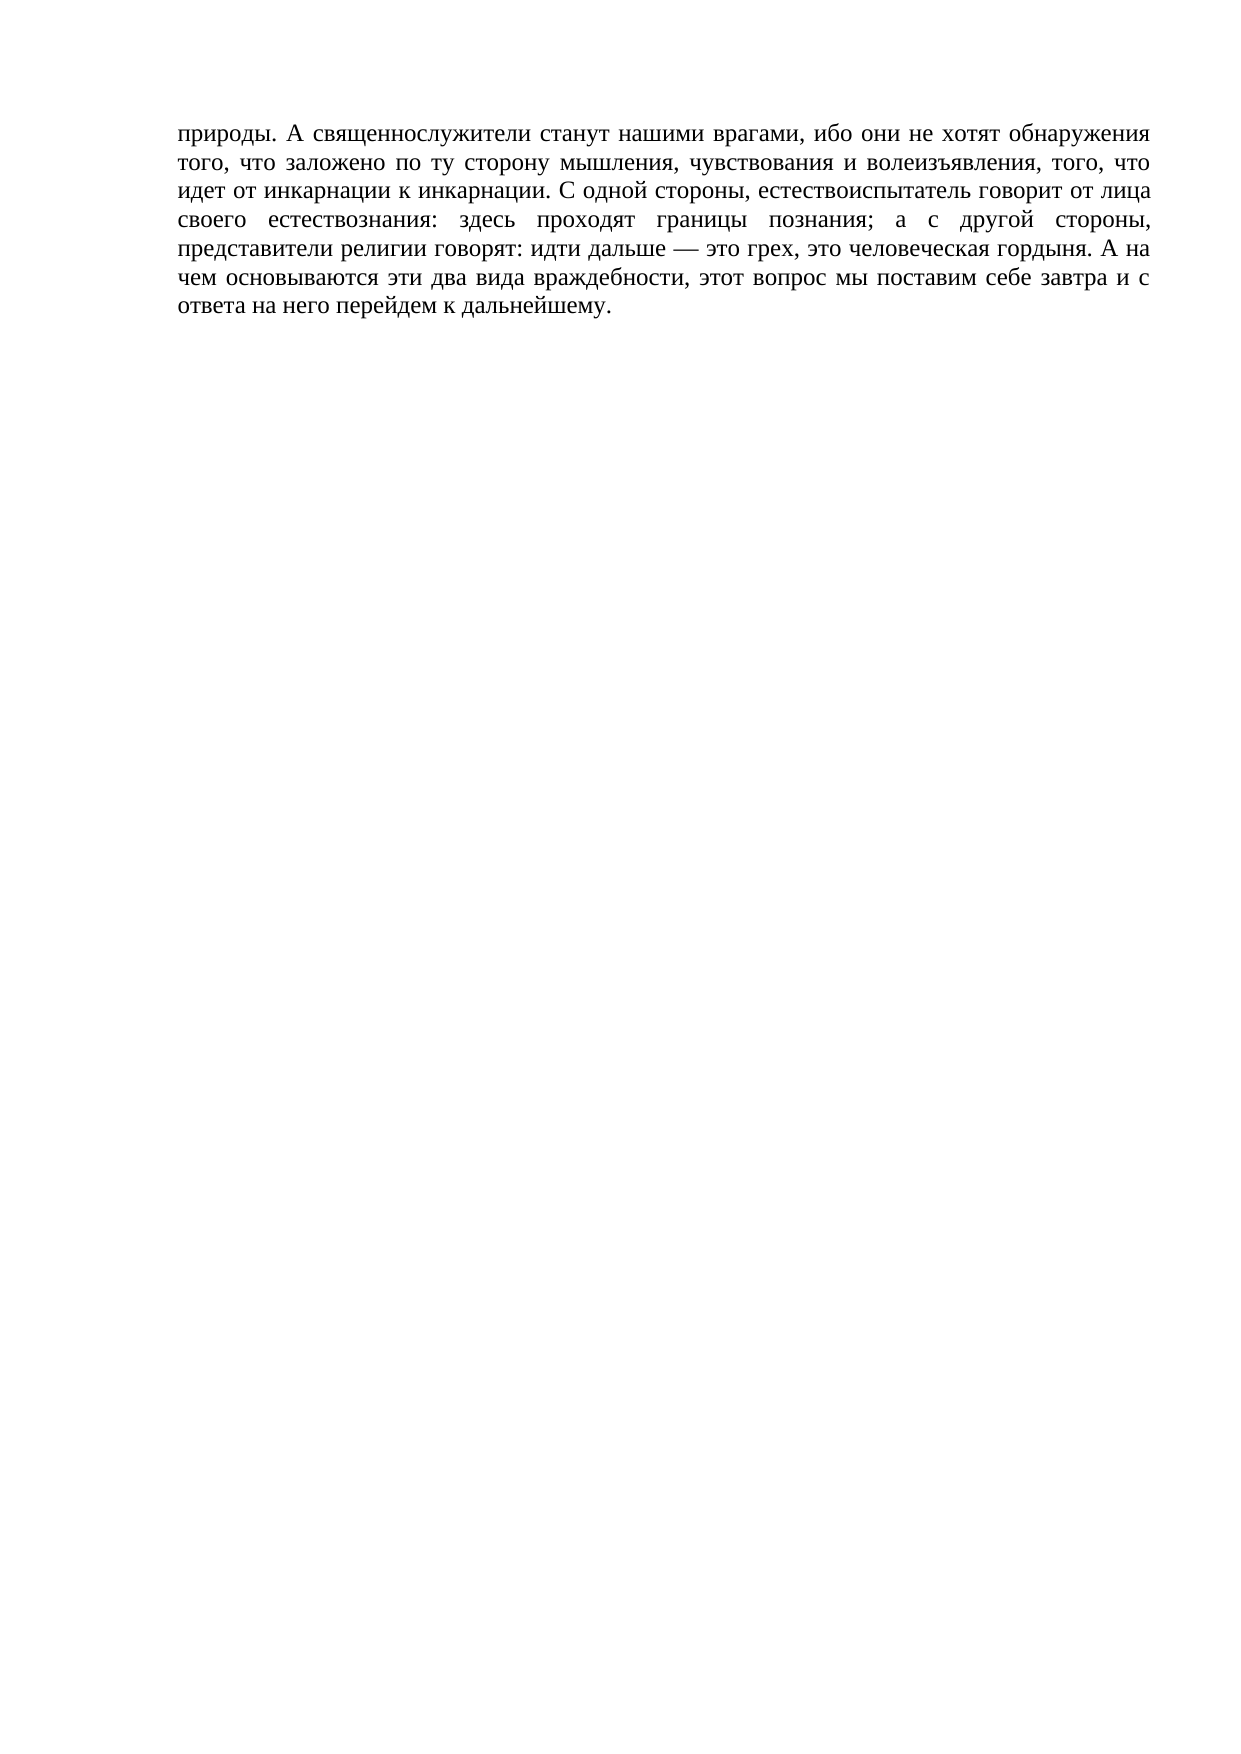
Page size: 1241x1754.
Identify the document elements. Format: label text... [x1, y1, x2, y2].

text природы. А священнослужители станут нашими врагами, ибо они не хотят обнаружения того, что заложено по ту сторону мышления, чувствования и волеизъявления, того, что идет от инкарнации к инкарнации. С одной стороны, естествоиспытатель говорит от лица своего естествознания: здесь проходят границы познания; а с другой стороны, представители религии говорят: идти дальше — это грех, это человеческая гордыня. А на чем основываются эти два вида враждебности, этот вопрос мы поставим себе завтра и с ответа на него перейдем к дальнейшему. [177, 118, 1152, 319]
